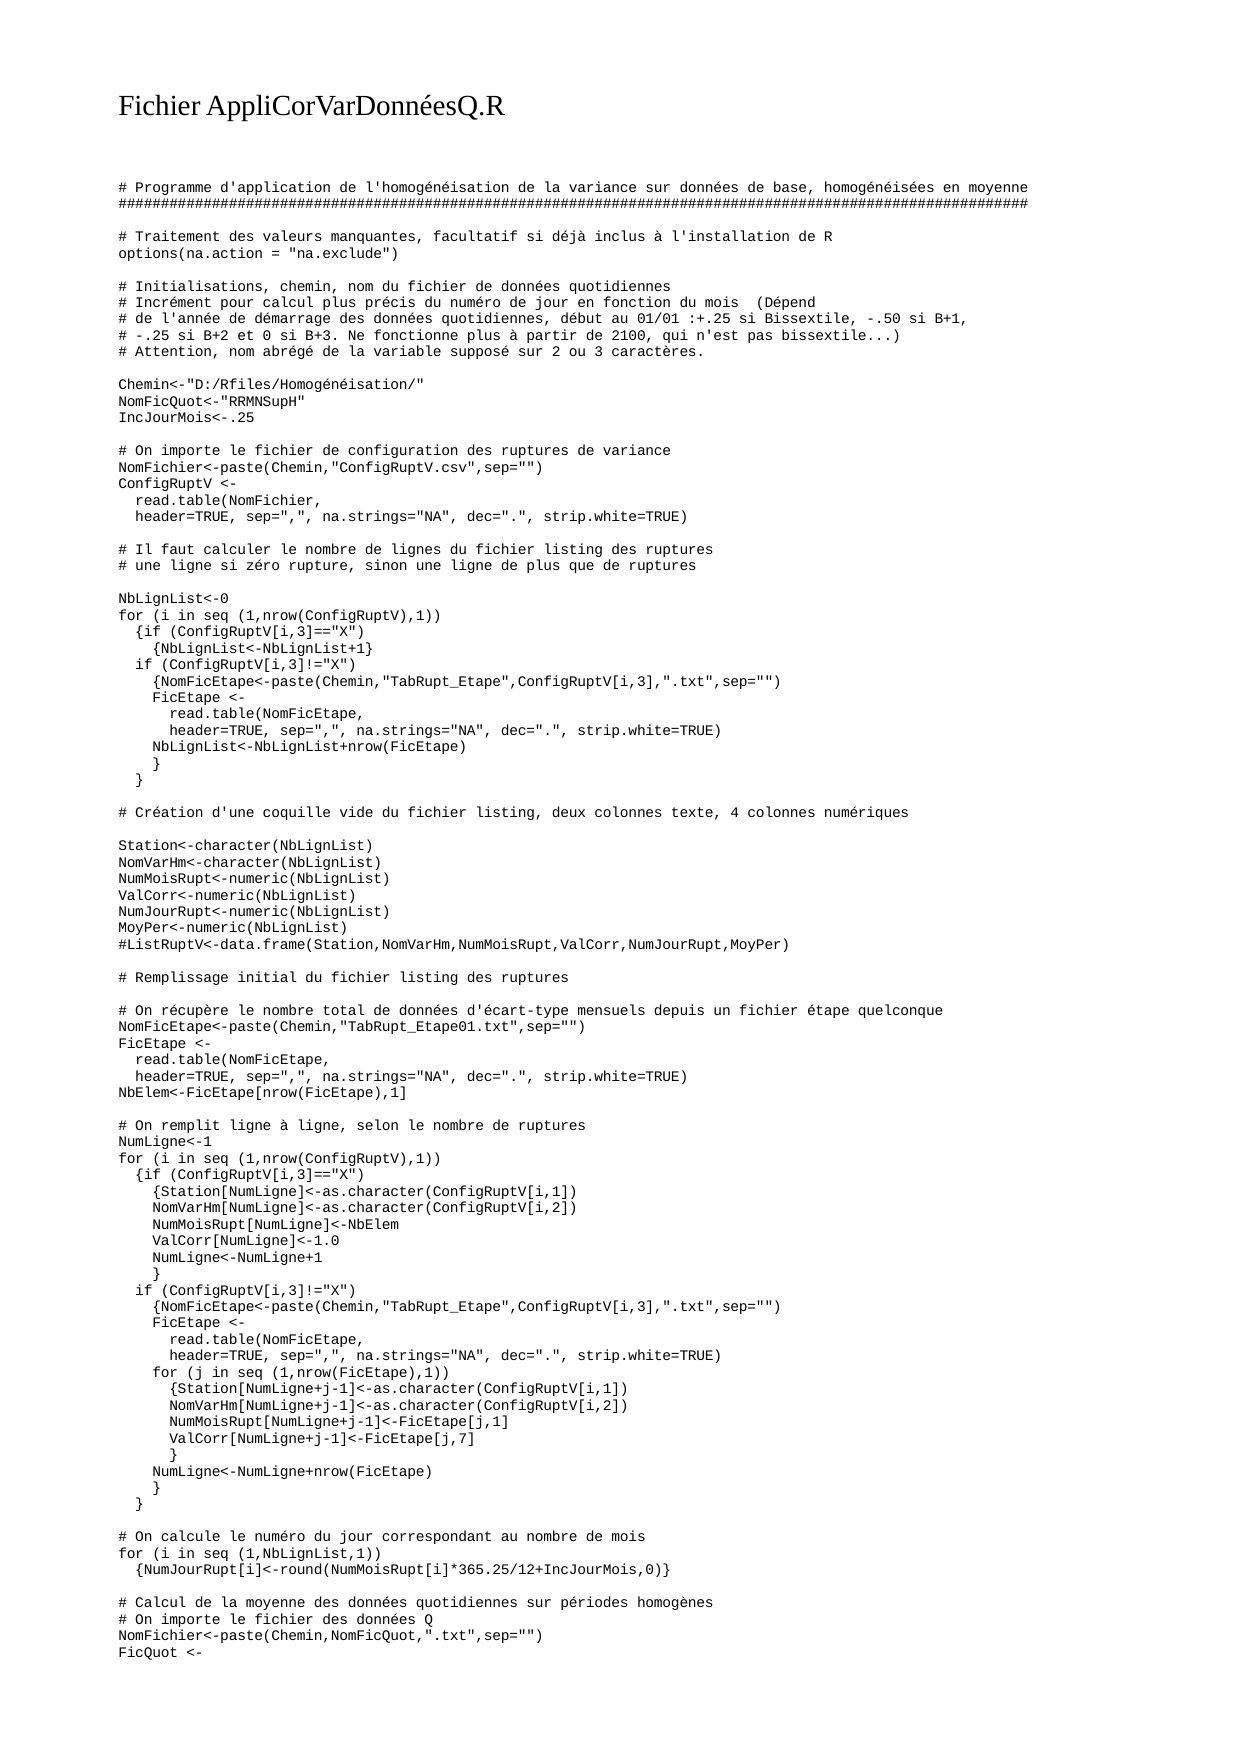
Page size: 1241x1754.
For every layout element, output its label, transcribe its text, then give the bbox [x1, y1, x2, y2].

text # Calcul de la moyenne des données quotidiennes sur périodes homogènes [118, 1596, 1122, 1612]
text NumMoisRupt[NumLigne+j-1]<-FicEtape[j,1] [118, 1414, 1122, 1431]
text NumLigne<-NumLigne+1 [118, 1250, 1122, 1266]
text {Station[NumLigne]<-as.character(ConfigRuptV[i,1]) [118, 1184, 1122, 1201]
text # une ligne si zéro rupture, sinon une ligne de plus que de ruptures [118, 559, 1122, 575]
text #ListRuptV<-data.frame(Station,NomVarHm,NumMoisRupt,ValCorr,NumJourRupt,MoyPer) [118, 937, 1122, 954]
text # Traitement des valeurs manquantes, facultatif si déjà inclus à l'installation de R [118, 229, 1122, 246]
text NumLigne<-NumLigne+nrow(FicEtape) [118, 1464, 1122, 1480]
text NumMoisRupt[NumLigne]<-NbElem [118, 1217, 1122, 1233]
text # Il faut calculer le nombre de lignes du fichier listing des ruptures [118, 542, 1122, 559]
text ########################################################################################################### [118, 197, 1122, 213]
text {if (ConfigRuptV[i,3]=="X") [118, 624, 1122, 641]
text if (ConfigRuptV[i,3]!="X") [118, 657, 1122, 674]
text ConfigRuptV <- [118, 476, 1122, 493]
text ValCorr[NumLigne+j-1]<-FicEtape[j,7] [118, 1431, 1122, 1447]
text NbLignList<-NbLignList+nrow(FicEtape) [118, 740, 1122, 756]
text FicEtape <- [118, 1316, 1122, 1332]
text # On importe le fichier de configuration des ruptures de variance [118, 443, 1122, 460]
text # Incrément pour calcul plus précis du numéro de jour en fonction du mois (Dépend [118, 295, 1122, 312]
text if (ConfigRuptV[i,3]!="X") [118, 1283, 1122, 1299]
text {NomFicEtape<-paste(Chemin,"TabRupt_Etape",ConfigRuptV[i,3],".txt",sep="") [118, 1299, 1122, 1316]
text # On importe le fichier des données Q [118, 1612, 1122, 1628]
text NomFicQuot<-"RRMNSupH" [118, 394, 1122, 411]
text {NumJourRupt[i]<-round(NumMoisRupt[i]*365.25/12+IncJourMois,0)} [118, 1563, 1122, 1579]
text header=TRUE, sep=",", na.strings="NA", dec=".", strip.white=TRUE) [118, 723, 1122, 740]
text ValCorr[NumLigne]<-1.0 [118, 1233, 1122, 1250]
text } [118, 1497, 1122, 1513]
text {if (ConfigRuptV[i,3]=="X") [118, 1168, 1122, 1184]
text for (i in seq (1,NbLignList,1)) [118, 1546, 1122, 1563]
text NbLignList<-0 [118, 592, 1122, 608]
text } [118, 756, 1122, 773]
text NbElem<-FicEtape[nrow(FicEtape),1] [118, 1085, 1122, 1102]
text Station<-character(NbLignList) [118, 838, 1122, 855]
text for (i in seq (1,nrow(ConfigRuptV),1)) [118, 1151, 1122, 1168]
text } [118, 773, 1122, 789]
text NomVarHm<-character(NbLignList) [118, 855, 1122, 871]
text Fichier AppliCorVarDonnéesQ.R [118, 88, 1122, 122]
text NomVarHm[NumLigne+j-1]<-as.character(ConfigRuptV[i,2]) [118, 1398, 1122, 1414]
text {NomFicEtape<-paste(Chemin,"TabRupt_Etape",ConfigRuptV[i,3],".txt",sep="") [118, 674, 1122, 690]
text NumJourRupt<-numeric(NbLignList) [118, 904, 1122, 921]
text Chemin<-"D:/Rfiles/Homogénéisation/" [118, 378, 1122, 394]
text NomVarHm[NumLigne]<-as.character(ConfigRuptV[i,2]) [118, 1201, 1122, 1217]
text # Programme d'application de l'homogénéisation de la variance sur données de base, homogénéisées en moyenne [118, 180, 1122, 197]
text NomFichier<-paste(Chemin,"ConfigRuptV.csv",sep="") [118, 460, 1122, 476]
text IncJourMois<-.25 [118, 411, 1122, 427]
text } [118, 1447, 1122, 1464]
text FicQuot <- [118, 1645, 1122, 1661]
text } [118, 1266, 1122, 1283]
text # Remplissage initial du fichier listing des ruptures [118, 970, 1122, 987]
text header=TRUE, sep=",", na.strings="NA", dec=".", strip.white=TRUE) [118, 509, 1122, 526]
text NumMoisRupt<-numeric(NbLignList) [118, 871, 1122, 888]
text NomFichier<-paste(Chemin,NomFicQuot,".txt",sep="") [118, 1628, 1122, 1645]
text ValCorr<-numeric(NbLignList) [118, 888, 1122, 904]
text header=TRUE, sep=",", na.strings="NA", dec=".", strip.white=TRUE) [118, 1069, 1122, 1085]
text # Attention, nom abrégé de la variable supposé sur 2 ou 3 caractères. [118, 345, 1122, 361]
text options(na.action = "na.exclude") [118, 246, 1122, 262]
text # On remplit ligne à ligne, selon le nombre de ruptures [118, 1118, 1122, 1135]
text read.table(NomFicEtape, [118, 1052, 1122, 1069]
text header=TRUE, sep=",", na.strings="NA", dec=".", strip.white=TRUE) [118, 1349, 1122, 1365]
text for (j in seq (1,nrow(FicEtape),1)) [118, 1365, 1122, 1382]
text {Station[NumLigne+j-1]<-as.character(ConfigRuptV[i,1]) [118, 1382, 1122, 1398]
text NumLigne<-1 [118, 1135, 1122, 1151]
text # Création d'une coquille vide du fichier listing, deux colonnes texte, 4 colonnes numériques [118, 806, 1122, 822]
text FicEtape <- [118, 690, 1122, 707]
text # Initialisations, chemin, nom du fichier de données quotidiennes [118, 279, 1122, 295]
text read.table(NomFicEtape, [118, 1332, 1122, 1349]
text # On récupère le nombre total de données d'écart-type mensuels depuis un fichier étape quelconque [118, 1003, 1122, 1019]
text for (i in seq (1,nrow(ConfigRuptV),1)) [118, 608, 1122, 624]
text FicEtape <- [118, 1036, 1122, 1052]
text {NbLignList<-NbLignList+1} [118, 641, 1122, 657]
text # de l'année de démarrage des données quotidiennes, début au 01/01 :+.25 si Bissextile, -.50 si B+1, [118, 312, 1122, 328]
text MoyPer<-numeric(NbLignList) [118, 921, 1122, 937]
text # On calcule le numéro du jour correspondant au nombre de mois [118, 1530, 1122, 1546]
text # -.25 si B+2 et 0 si B+3. Ne fonctionne plus à partir de 2100, qui n'est pas bissextile...) [118, 328, 1122, 345]
text read.table(NomFichier, [118, 493, 1122, 509]
text NomFicEtape<-paste(Chemin,"TabRupt_Etape01.txt",sep="") [118, 1019, 1122, 1036]
text read.table(NomFicEtape, [118, 707, 1122, 723]
text } [118, 1480, 1122, 1497]
